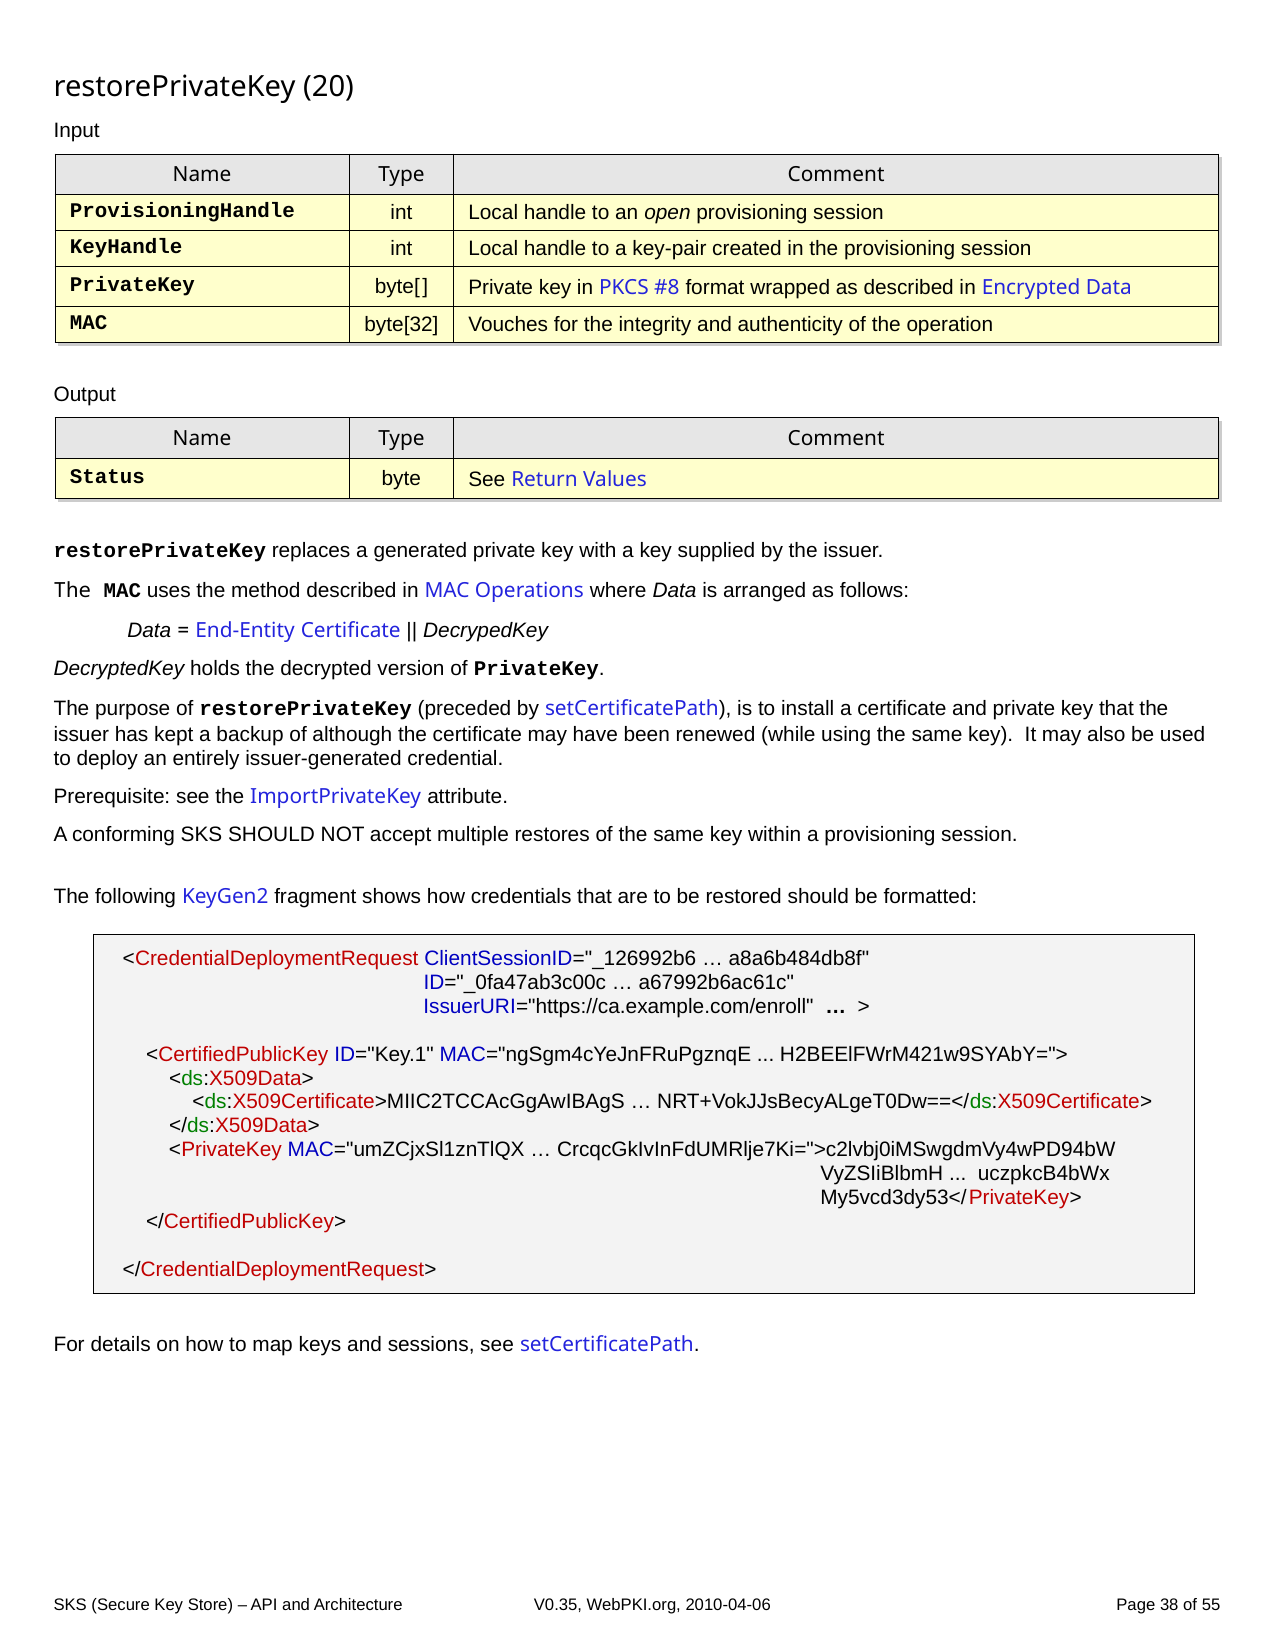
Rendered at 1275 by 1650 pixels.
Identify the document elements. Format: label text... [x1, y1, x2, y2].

table_cell KeyHandle [56, 231, 349, 266]
table_cell byte [350, 459, 453, 498]
text The MAC uses the method described in MAC Operations where Data is arranged as follows: [53, 575, 1221, 604]
text Input [53, 118, 1221, 142]
text restorePrivateKey replaces a generated private key with a key supplied by the issuer. [53, 537, 1221, 563]
table_header Type [350, 418, 453, 458]
table_cell ProvisioningHandle [56, 195, 349, 230]
table_cell Vouches for the integrity and authenticity of the operation [454, 307, 1218, 342]
table_cell byte⁮[32] [350, 307, 453, 342]
table_header Name [56, 155, 349, 194]
text For details on how to map keys and sessions, see setCertificatePath. [53, 1329, 1221, 1357]
text DecryptedKey holds the decrypted version of PrivateKey. [53, 656, 1221, 681]
table_cell Local handle to an open provisioning session [454, 195, 1218, 230]
subtitle restorePrivateKey (20) [53, 66, 1221, 105]
table_cell int [350, 231, 453, 266]
table_cell byte⁮[ ] [350, 267, 453, 306]
table_cell Status [56, 459, 349, 498]
text Prerequisite: see the ImportPrivateKey attribute. [53, 781, 1221, 810]
text A conforming SKS SHOULD NOT accept multiple restores of the same key within a provisioning session. [53, 822, 1221, 846]
text Data = End-Entity Certificate || DecrypedKey [53, 615, 1221, 644]
table_cell PrivateKey [56, 267, 349, 306]
table_header <CredentialDeploymentRequest ClientSessionID="_126992b6 … a8a6b484db8f" ID="_0fa47ab3c00c … a67992b6ac61c" IssuerURI="https://ca.example.com/enroll" … > <CertifiedPublicKey ID="Key.1" MAC="ngSgm4cYeJnFRuPgznqE ... H2BEElFWrM421w9SYAbY="> <ds:X509Data> <ds:X509Certificate>MIIC2TCCAcGgAwIBAgS … NRT+VokJJsBecyALgeT0Dw==</ds:X509Certificate> </ds:X509Data> <PrivateKey MAC="umZCjxSl1znTlQX … CrcqcGkIvInFdUMRlje7Ki=">c2lvbj0iMSwgdmVy4wPD94bW VyZSIiBlbmH ... uczpkcB4bWx My5vcd3dy53</PrivateKey> </CertifiedPublicKey> </CredentialDeploymentRequest> [94, 935, 1194, 1293]
table_header Comment [454, 155, 1218, 194]
table_header Comment [454, 418, 1218, 458]
table_header Name [56, 418, 349, 458]
table_cell int [350, 195, 453, 230]
text Output [53, 382, 1221, 406]
text The following KeyGen2 fragment shows how credentials that are to be restored should be formatted: [53, 881, 1221, 934]
table_cell MAC [56, 307, 349, 342]
table_header Type [350, 155, 453, 194]
table_cell Local handle to a key-pair created in the provisioning session [454, 231, 1218, 266]
text The purpose of restorePrivateKey (preceded by setCertificatePath), is to install a certificate and private key that the issuer has kept a backup of although the certificate may have been renewed (while using the same key). It may also be used to deploy an entirely issuer-generated credential. [53, 693, 1221, 770]
table_cell Private key in PKCS #8 format wrapped as described in Encrypted Data [454, 267, 1218, 306]
table_cell See Return Values [454, 459, 1218, 498]
